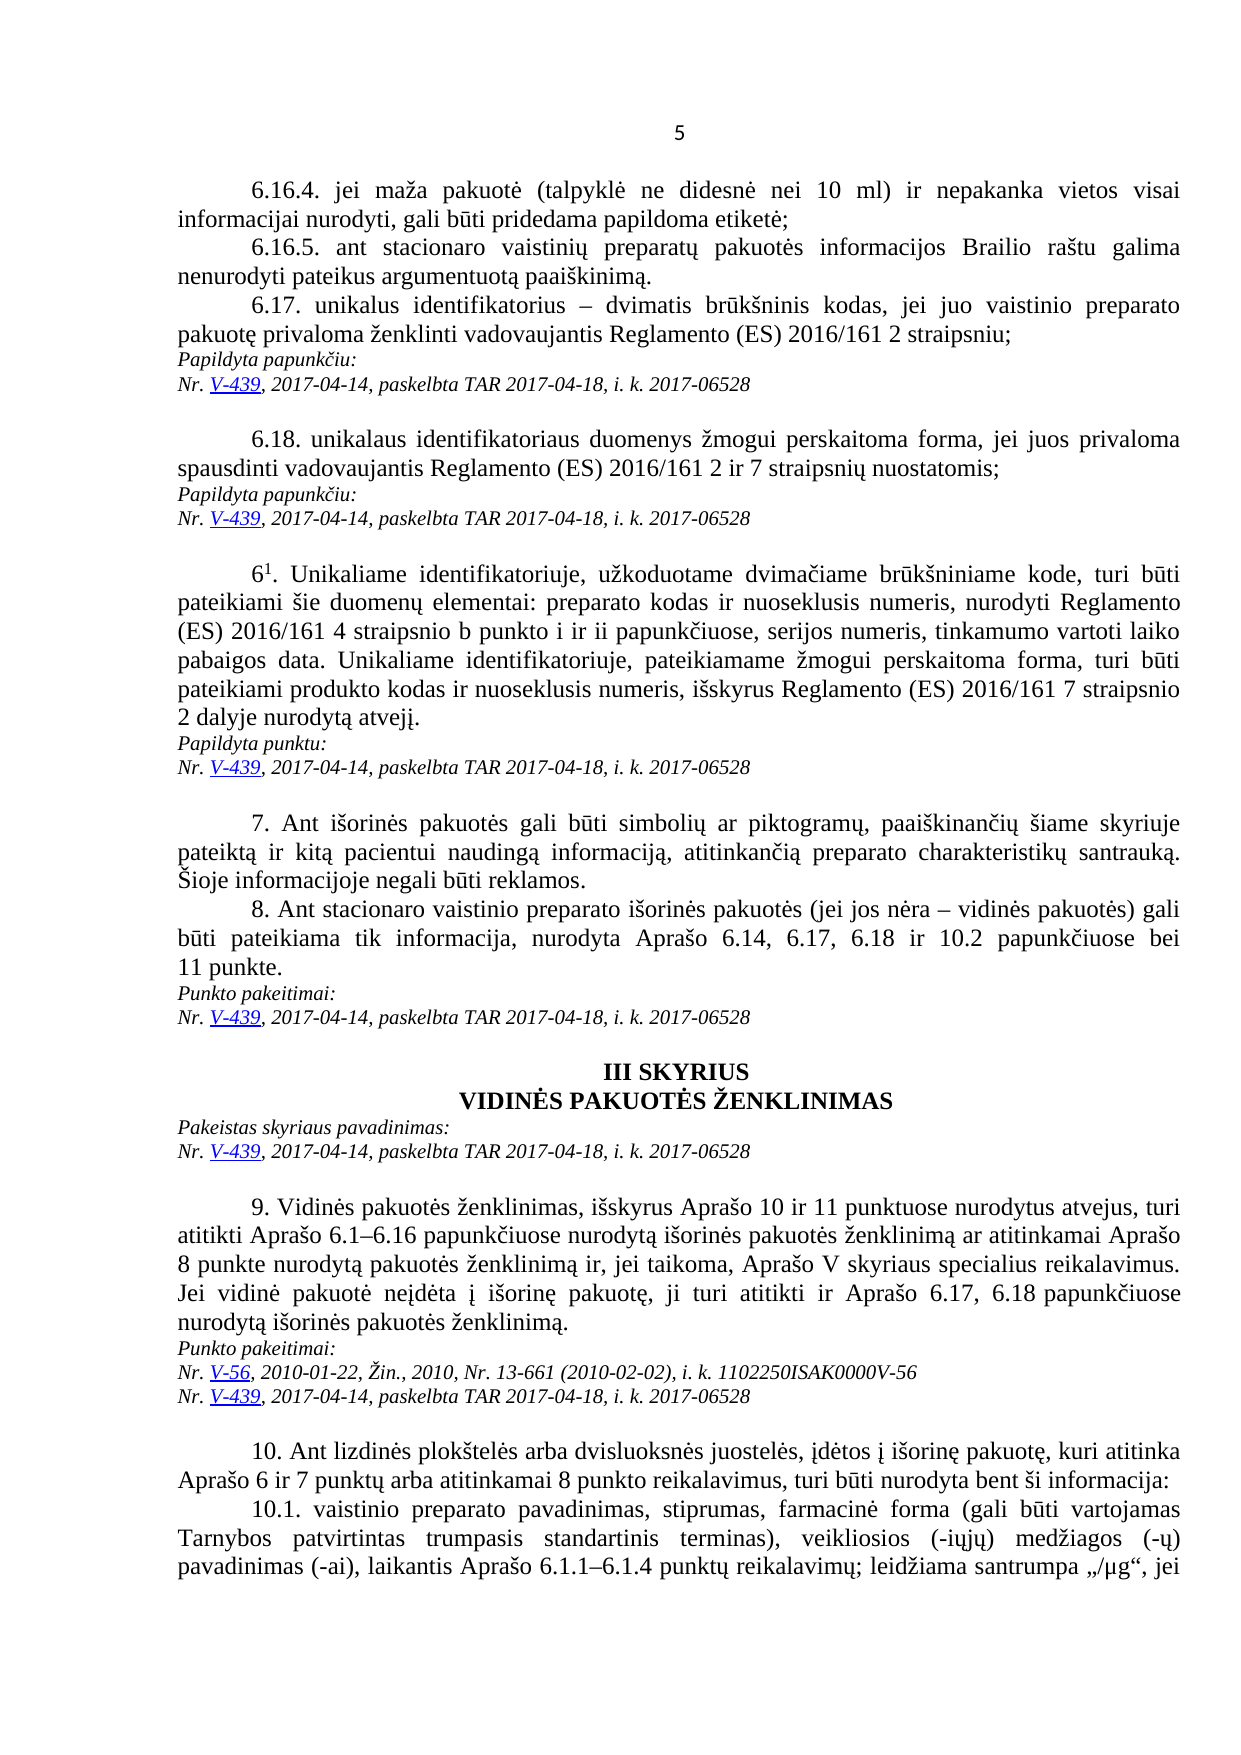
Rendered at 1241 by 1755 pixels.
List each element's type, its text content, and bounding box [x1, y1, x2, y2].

text Punkto pakeitimai: [177, 981, 1181, 1004]
text 8. Ant stacionaro vaistinio preparato išorinės pakuotės (jei jos nėra – vidinės pakuotės) gali būti pateikiama tik informacija, nurodyta Aprašo 6.14, 6.17, 6.18 ir 10.2 papunkčiuose bei 11 punkte. [177, 894, 1181, 981]
text 10.1. vaistinio preparato pavadinimas, stiprumas, farmacinė forma (gali būti vartojamas Tarnybos patvirtintas trumpasis standartinis terminas), veikliosios (-iųjų) medžiagos (-ų) pavadinimas (-ai), laikantis Aprašo 6.1.1–6.1.4 punktų reikalavimų; leidžiama santrumpa „/μg“, jei [177, 1494, 1181, 1580]
text Nr. V-439, 2017-04-14, paskelbta TAR 2017-04-18, i. k. 2017-06528 [177, 371, 1181, 396]
text Papildyta papunkčiu: [177, 482, 1181, 506]
text Nr. V-439, 2017-04-14, paskelbta TAR 2017-04-18, i. k. 2017-06528 [177, 1139, 1181, 1163]
text Pakeistas skyriaus pavadinimas: [177, 1115, 1181, 1139]
text 7. Ant išorinės pakuotės gali būti simbolių ar piktogramų, paaiškinančių šiame skyriuje pateiktą ir kitą pacientui naudingą informaciją, atitinkančią preparato charakteristikų santrauką. Šioje informacijoje negali būti reklamos. [177, 808, 1181, 894]
text Nr. V-439, 2017-04-14, paskelbta TAR 2017-04-18, i. k. 2017-06528 [177, 506, 1181, 530]
text Papildyta papunkčiu: [177, 347, 1181, 371]
text 61. Unikaliame identifikatoriuje, užkoduotame dvimačiame brūkšniniame kode, turi būti pateikiami šie duomenų elementai: preparato kodas ir nuoseklusis numeris, nurodyti Reglamento (ES) 2016/161 4 straipsnio b punkto i ir ii papunkčiuose, serijos numeris, tinkamumo vartoti laiko pabaigos data. Unikaliame identifikatoriuje, pateikiamame žmogui perskaitoma forma, turi būti pateikiami produkto kodas ir nuoseklusis numeris, išskyrus Reglamento (ES) 2016/161 7 straipsnio 2 dalyje nurodytą atvejį. [177, 559, 1181, 731]
text 6.17. unikalus identifikatorius – dvimatis brūkšninis kodas, jei juo vaistinio preparato pakuotę privaloma ženklinti vadovaujantis Reglamento (ES) 2016/161 2 straipsniu; [177, 290, 1181, 347]
text 6.16.4. jei maža pakuotė (talpyklė ne didesnė nei 10 ml) ir nepakanka vietos visai informacijai nurodyti, gali būti pridedama papildoma etiketė; [177, 175, 1181, 232]
text Punkto pakeitimai: [177, 1336, 1181, 1359]
text 10. Ant lizdinės plokštelės arba dvisluoksnės juostelės, įdėtos į išorinę pakuotę, kuri atitinka Aprašo 6 ir 7 punktų arba atitinkamai 8 punkto reikalavimus, turi būti nurodyta bent ši informacija: [177, 1436, 1181, 1494]
text 6.18. unikalaus identifikatoriaus duomenys žmogui perskaitoma forma, jei juos privaloma spausdinti vadovaujantis Reglamento (ES) 2016/161 2 ir 7 straipsnių nuostatomis; [177, 424, 1181, 482]
text 9. Vidinės pakuotės ženklinimas, išskyrus Aprašo 10 ir 11 punktuose nurodytus atvejus, turi atitikti Aprašo 6.1–6.16 papunkčiuose nurodytą išorinės pakuotės ženklinimą ar atitinkamai Aprašo 8 punkte nurodytą pakuotės ženklinimą ir, jei taikoma, Aprašo V skyriaus specialius reikalavimus. Jei vidinė pakuotė neįdėta į išorinę pakuotę, ji turi atitikti ir Aprašo 6.17, 6.18 papunkčiuose nurodytą išorinės pakuotės ženklinimą. [177, 1192, 1181, 1336]
text Nr. V-439, 2017-04-14, paskelbta TAR 2017-04-18, i. k. 2017-06528 [177, 1384, 1181, 1408]
text Nr. V-439, 2017-04-14, paskelbta TAR 2017-04-18, i. k. 2017-06528 [177, 755, 1181, 779]
text III SKYRIUS VIDINĖS PAKUOTĖS ŽENKLINIMAS [177, 1057, 1181, 1115]
text Nr. V-439, 2017-04-14, paskelbta TAR 2017-04-18, i. k. 2017-06528 [177, 1004, 1181, 1029]
text Papildyta punktu: [177, 731, 1181, 755]
text Nr. V-56, 2010-01-22, Žin., 2010, Nr. 13-661 (2010-02-02), i. k. 1102250ISAK0000V-56 [177, 1359, 1181, 1384]
text 6.16.5. ant stacionaro vaistinių preparatų pakuotės informacijos Brailio raštu galima nenurodyti pateikus argumentuotą paaiškinimą. [177, 232, 1181, 290]
